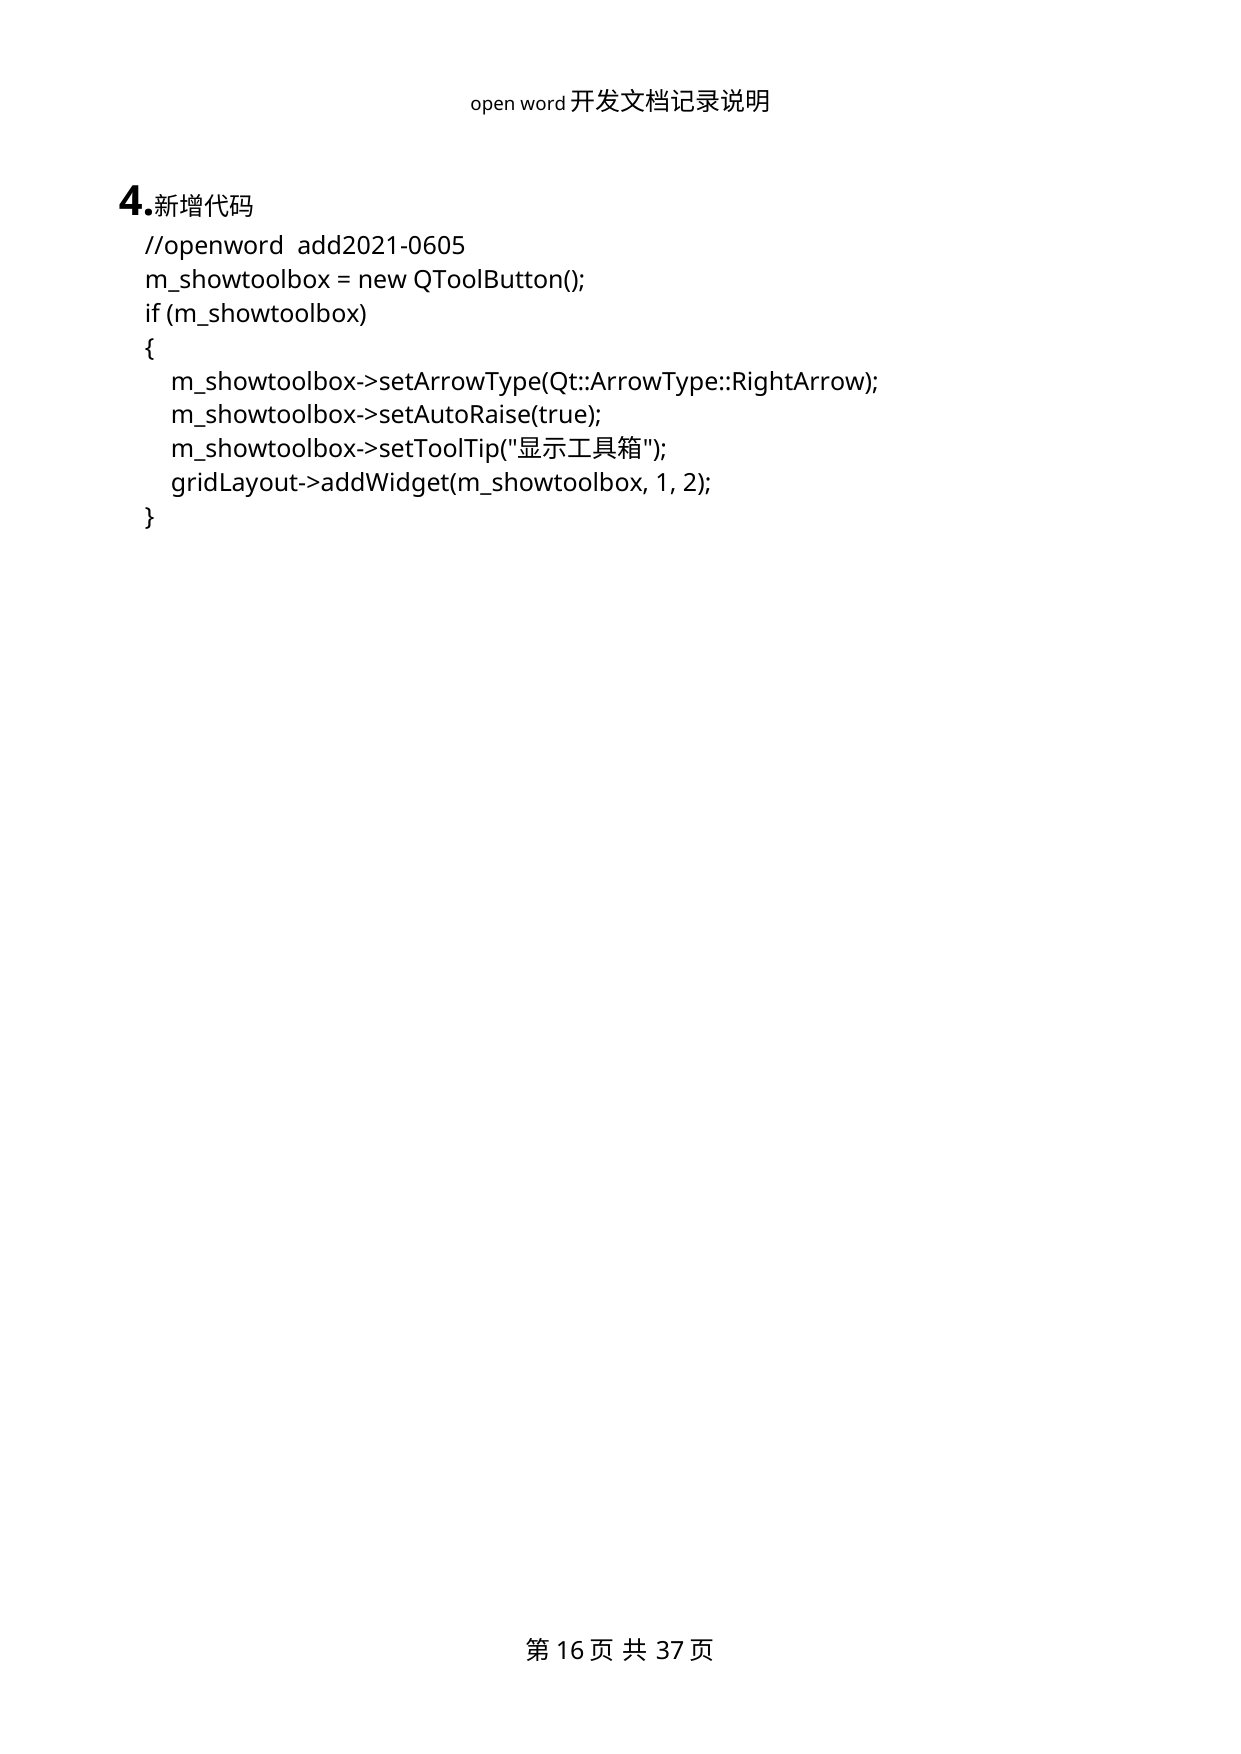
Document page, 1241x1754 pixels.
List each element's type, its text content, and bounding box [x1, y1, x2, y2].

text gridLayout->addWidget(m_showtoolbox, 1, 2); [119, 465, 1121, 499]
text m_showtoolbox->setArrowType(Qt::ArrowType::RightArrow); [119, 363, 1121, 397]
text if (m_showtoolbox) [119, 296, 1121, 329]
text m_showtoolbox->setAutoRaise(true); [119, 397, 1121, 431]
text m_showtoolbox->setToolTip("显示工具箱"); [119, 431, 1121, 465]
text //openword add2021-0605 [119, 228, 1121, 262]
text } [119, 499, 1121, 533]
text { [119, 329, 1121, 363]
text m_showtoolbox = new QToolButton(); [119, 262, 1121, 296]
subtitle 新增代码 [119, 171, 1121, 228]
